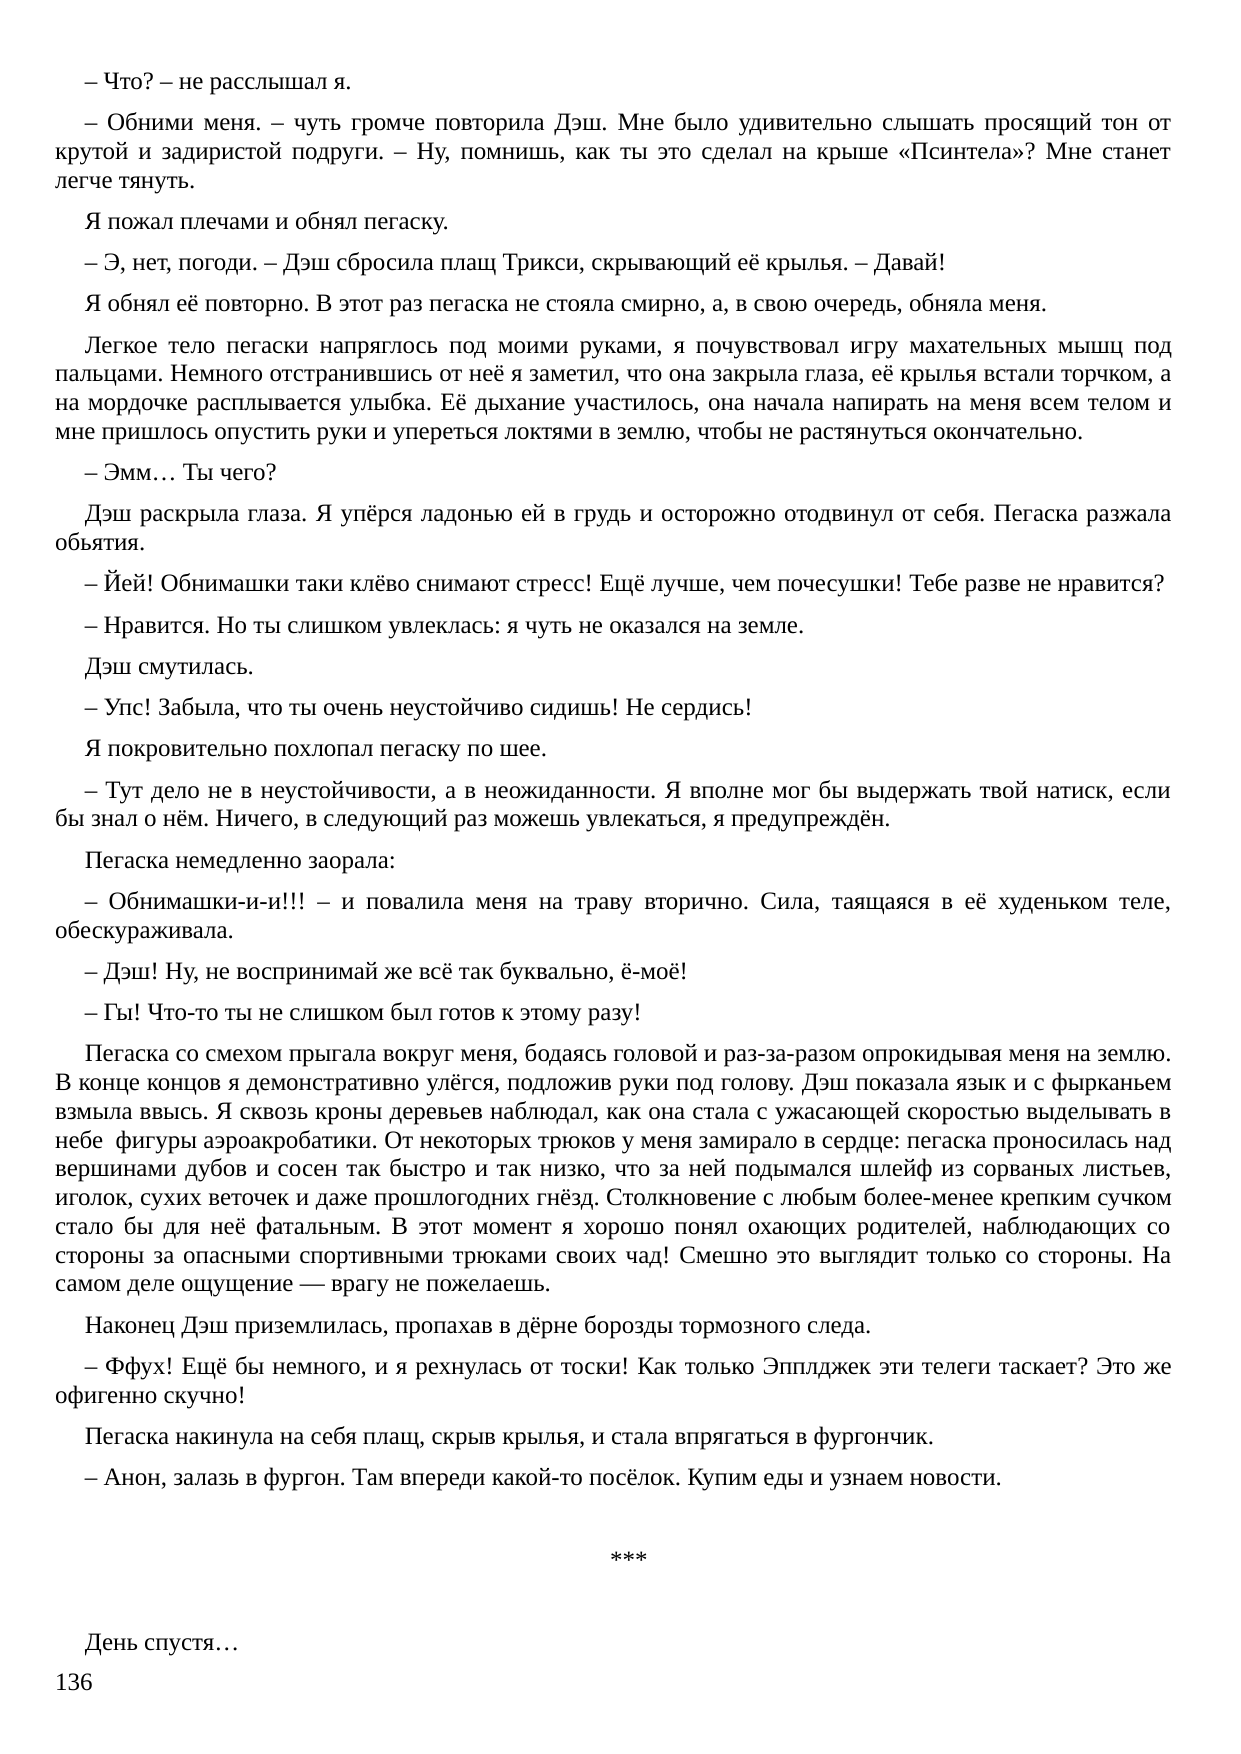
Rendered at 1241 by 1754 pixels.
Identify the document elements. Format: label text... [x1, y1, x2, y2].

text Наконец Дэш приземлилась, пропахав в дёрне борозды тормозного следа. [55, 1310, 1173, 1338]
text – Э, нет, погоди. – Дэш сбросила плащ Трикси, скрывающий её крылья. – Давай! [55, 247, 1173, 276]
text Дэш смутилась. [55, 651, 1173, 680]
text Пегаска со смехом прыгала вокруг меня, бодаясь головой и раз-за-разом опрокидывая меня на землю. В конце концов я демонстративно улёгся, подложив руки под голову. Дэш показала язык и с фырканьем взмыла ввысь. Я сквозь кроны деревьев наблюдал, как она стала с ужасающей скоростью выделывать в небе фигуры аэроакробатики. От некоторых трюков у меня замирало в сердце: пегаска проносилась над вершинами дубов и сосен так быстро и так низко, что за ней подымался шлейф из сорваных листьев, иголок, сухих веточек и даже прошлогодних гнёзд. Столкновение с любым более-менее крепким сучком стало бы для неё фатальным. В этот момент я хорошо понял охающих родителей, наблюдающих со стороны за опасными спортивными трюками своих чад! Смешно это выглядит только со стороны. На самом деле ощущение — врагу не пожелаешь. [55, 1038, 1173, 1297]
text – Упс! Забыла, что ты очень неустойчиво сидишь! Не сердись! [55, 692, 1173, 721]
text – Обнимашки-и-и!!! – и повалила меня на траву вторично. Сила, таящаяся в её худеньком теле, обескураживала. [55, 886, 1173, 943]
text – Нравится. Но ты слишком увлеклась: я чуть не оказался на земле. [55, 610, 1173, 638]
text – Дэш! Ну, не воспринимай же всё так буквально, ё-моё! [55, 956, 1173, 985]
text Пегаска накинула на себя плащ, скрыв крылья, и стала впрягаться в фургончик. [55, 1421, 1173, 1450]
text – Анон, залазь в фургон. Там впереди какой-то посёлок. Купим еды и узнаем новости. [55, 1462, 1173, 1491]
text Пегаска немедленно заорала: [55, 845, 1173, 873]
text – Что? – не расслышал я. [55, 66, 1173, 95]
text Я обнял её повторно. В этот раз пегаска не стояла смирно, а, в свою очередь, обняла меня. [55, 288, 1173, 317]
text День спустя… [55, 1627, 1173, 1656]
text Я пожал плечами и обнял пегаску. [55, 206, 1173, 235]
text – Тут дело не в неустойчивости, а в неожиданности. Я вполне мог бы выдержать твой натиск, если бы знал о нём. Ничего, в следующий раз можешь увлекаться, я предупреждён. [55, 775, 1173, 832]
text – Ффух! Ещё бы немного, и я рехнулась от тоски! Как только Эпплджек эти телеги таскает? Это же офигенно скучно! [55, 1351, 1173, 1408]
text – Эмм… Ты чего? [55, 457, 1173, 486]
text Легкое тело пегаски напряглось под моими руками, я почувствовал игру махательных мышц под пальцами. Немного отстранившись от неё я заметил, что она закрыла глаза, её крылья встали торчком, а на мордочке расплывается улыбка. Её дыхание участилось, она начала напирать на меня всем телом и мне пришлось опустить руки и упереться локтями в землю, чтобы не растянуться окончательно. [55, 330, 1173, 445]
text – Обними меня. – чуть громче повторила Дэш. Мне было удивительно слышать просящий тон от крутой и задиристой подруги. – Ну, помнишь, как ты это сделал на крыше «Псинтела»? Мне станет легче тянуть. [55, 107, 1173, 193]
text – Гы! Что-то ты не слишком был готов к этому разу! [55, 997, 1173, 1026]
text Я покровительно похлопал пегаску по шее. [55, 733, 1173, 762]
text *** [55, 1545, 1173, 1573]
text – Йей! Обнимашки таки клёво снимают стресс! Ещё лучше, чем почесушки! Тебе разве не нравится? [55, 568, 1173, 597]
text Дэш раскрыла глаза. Я упёрся ладонью ей в грудь и осторожно отодвинул от себя. Пегаска разжала обьятия. [55, 498, 1173, 556]
